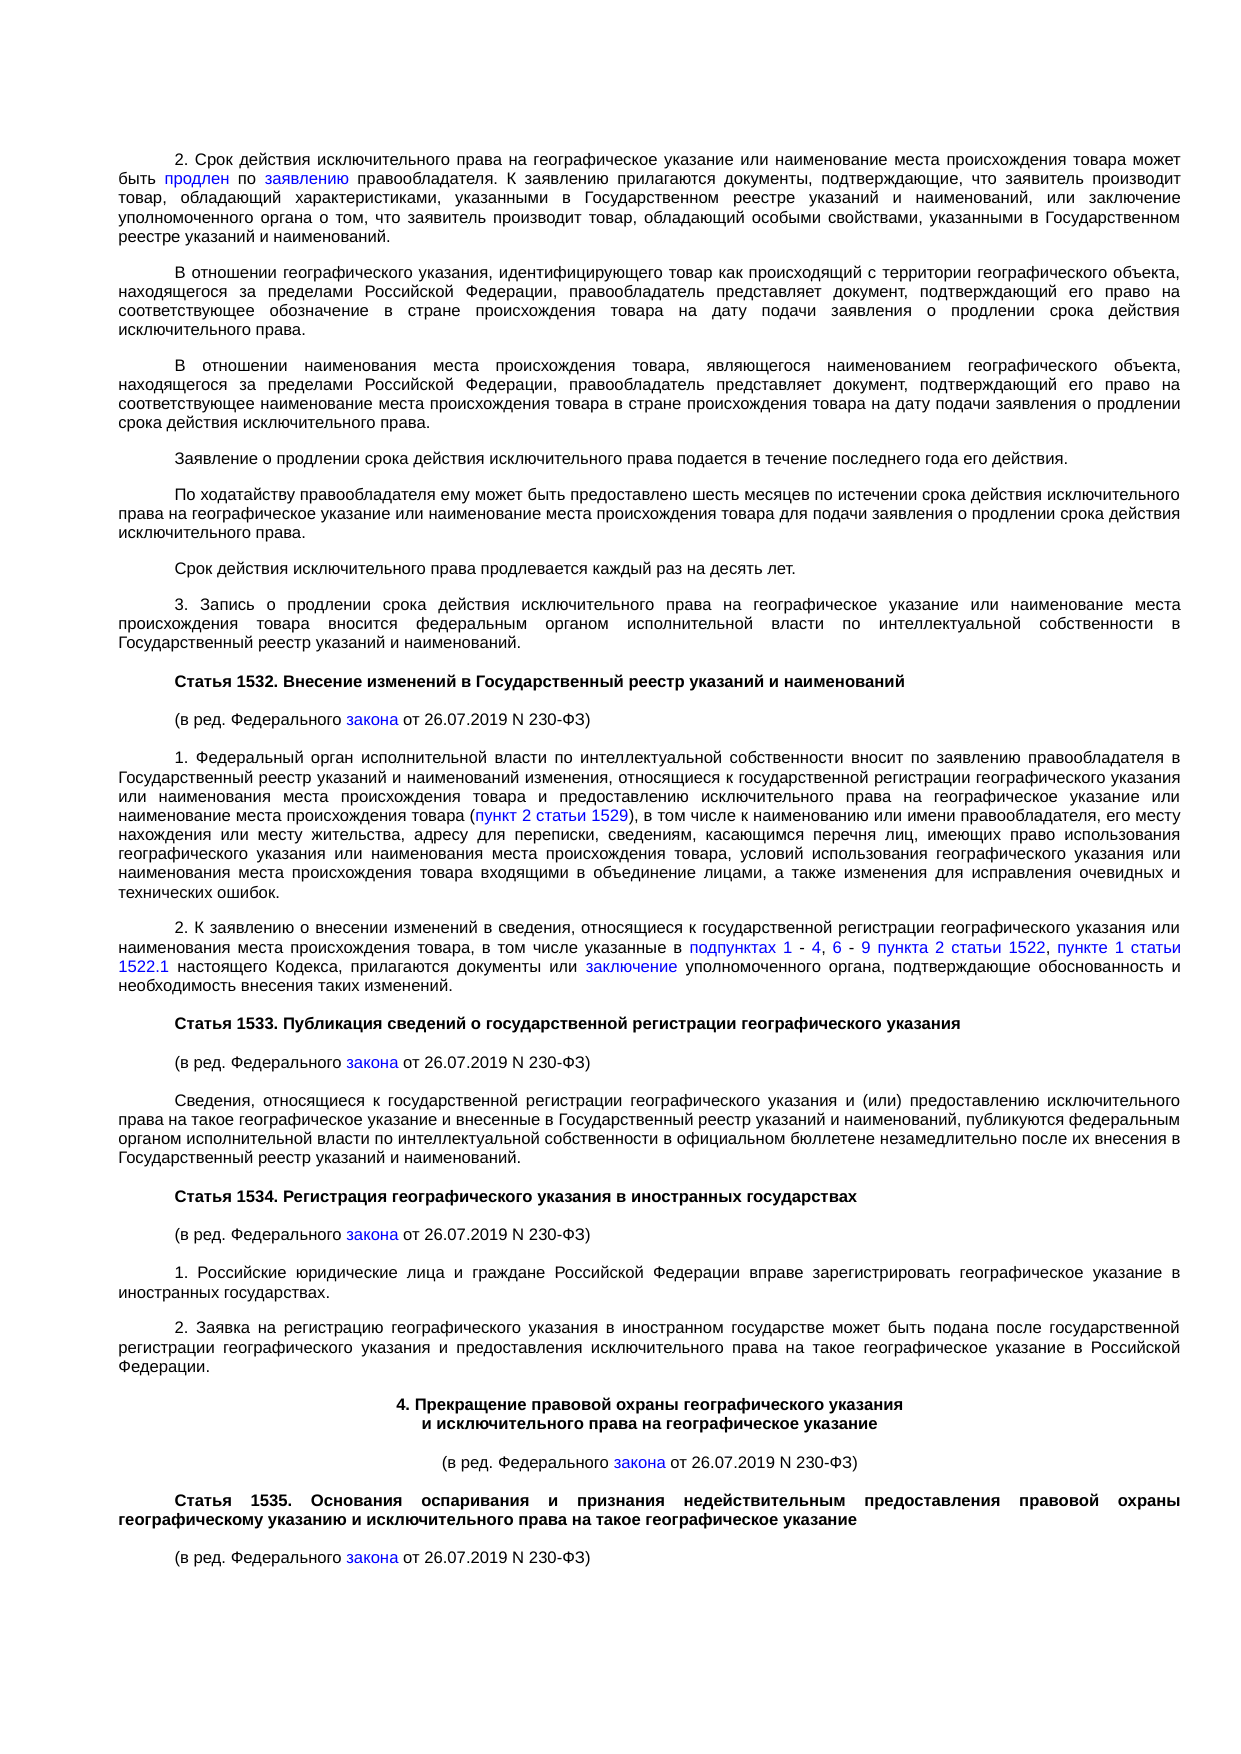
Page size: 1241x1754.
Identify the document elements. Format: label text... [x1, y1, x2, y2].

text По ходатайству правообладателя ему может быть предоставлено шесть месяцев по истечении срока действия исключительного права на географическое указание или наименование места происхождения товара для подачи заявления о продлении срока действия исключительного права. [118, 485, 1181, 542]
text (в ред. Федерального закона от 26.07.2019 N 230-ФЗ) [118, 1452, 1181, 1472]
text и исключительного права на географическое указание [118, 1414, 1181, 1433]
text 2. Заявка на регистрацию географического указания в иностранном государстве может быть подана после государственной регистрации географического указания и предоставления исключительного права на такое географическое указание в Российской Федерации. [118, 1318, 1181, 1376]
text (в ред. Федерального закона от 26.07.2019 N 230-ФЗ) [118, 1052, 1181, 1072]
subtitle Статья 1533. Публикация сведений о государственной регистрации географического указания [118, 1014, 1181, 1033]
text (в ред. Федерального закона от 26.07.2019 N 230-ФЗ) [118, 710, 1181, 729]
text 1. Российские юридические лица и граждане Российской Федерации вправе зарегистрировать географическое указание в иностранных государствах. [118, 1263, 1181, 1302]
text (в ред. Федерального закона от 26.07.2019 N 230-ФЗ) [118, 1225, 1181, 1244]
text (в ред. Федерального закона от 26.07.2019 N 230-ФЗ) [118, 1548, 1181, 1567]
subtitle Статья 1535. Основания оспаривания и признания недействительным предоставления правовой охраны географическому указанию и исключительного права на такое географическое указание [118, 1491, 1181, 1529]
text В отношении географического указания, идентифицирующего товар как происходящий с территории географического объекта, находящегося за пределами Российской Федерации, правообладатель представляет документ, подтверждающий его право на соответствующее обозначение в стране происхождения товара на дату подачи заявления о продлении срока действия исключительного права. [118, 262, 1181, 339]
text 2. Срок действия исключительного права на географическое указание или наименование места происхождения товара может быть продлен по заявлению правообладателя. К заявлению прилагаются документы, подтверждающие, что заявитель производит товар, обладающий характеристиками, указанными в Государственном реестре указаний и наименований, или заключение уполномоченного органа о том, что заявитель производит товар, обладающий особыми свойствами, указанными в Государственном реестре указаний и наименований. [118, 150, 1181, 246]
subtitle Статья 1534. Регистрация географического указания в иностранных государствах [118, 1187, 1181, 1206]
subtitle 4. Прекращение правовой охраны географического указания [118, 1395, 1181, 1414]
text 2. К заявлению о внесении изменений в сведения, относящиеся к государственной регистрации географического указания или наименования места происхождения товара, в том числе указанные в подпунктах 1 - 4, 6 - 9 пункта 2 статьи 1522, пункте 1 статьи 1522.1 настоящего Кодекса, прилагаются документы или заключение уполномоченного органа, подтверждающие обоснованность и необходимость внесения таких изменений. [118, 918, 1181, 995]
text Сведения, относящиеся к государственной регистрации географического указания и (или) предоставлению исключительного права на такое географическое указание и внесенные в Государственный реестр указаний и наименований, публикуются федеральным органом исполнительной власти по интеллектуальной собственности в официальном бюллетене незамедлительно после их внесения в Государственный реестр указаний и наименований. [118, 1091, 1181, 1167]
text 1. Федеральный орган исполнительной власти по интеллектуальной собственности вносит по заявлению правообладателя в Государственный реестр указаний и наименований изменения, относящиеся к государственной регистрации географического указания или наименования места происхождения товара и предоставлению исключительного права на географическое указание или наименование места происхождения товара (пункт 2 статьи 1529), в том числе к наименованию или имени правообладателя, его месту нахождения или месту жительства, адресу для переписки, сведениям, касающимся перечня лиц, имеющих право использования географического указания или наименования места происхождения товара, условий использования географического указания или наименования места происхождения товара входящими в объединение лицами, а также изменения для исправления очевидных и технических ошибок. [118, 748, 1181, 902]
text 3. Запись о продлении срока действия исключительного права на географическое указание или наименование места происхождения товара вносится федеральным органом исполнительной власти по интеллектуальной собственности в Государственный реестр указаний и наименований. [118, 595, 1181, 652]
text Заявление о продлении срока действия исключительного права подается в течение последнего года его действия. [118, 449, 1181, 468]
text Срок действия исключительного права продлевается каждый раз на десять лет. [118, 559, 1181, 578]
subtitle Статья 1532. Внесение изменений в Государственный реестр указаний и наименований [118, 672, 1181, 691]
text В отношении наименования места происхождения товара, являющегося наименованием географического объекта, находящегося за пределами Российской Федерации, правообладатель представляет документ, подтверждающий его право на соответствующее наименование места происхождения товара в стране происхождения товара на дату подачи заявления о продлении срока действия исключительного права. [118, 356, 1181, 432]
